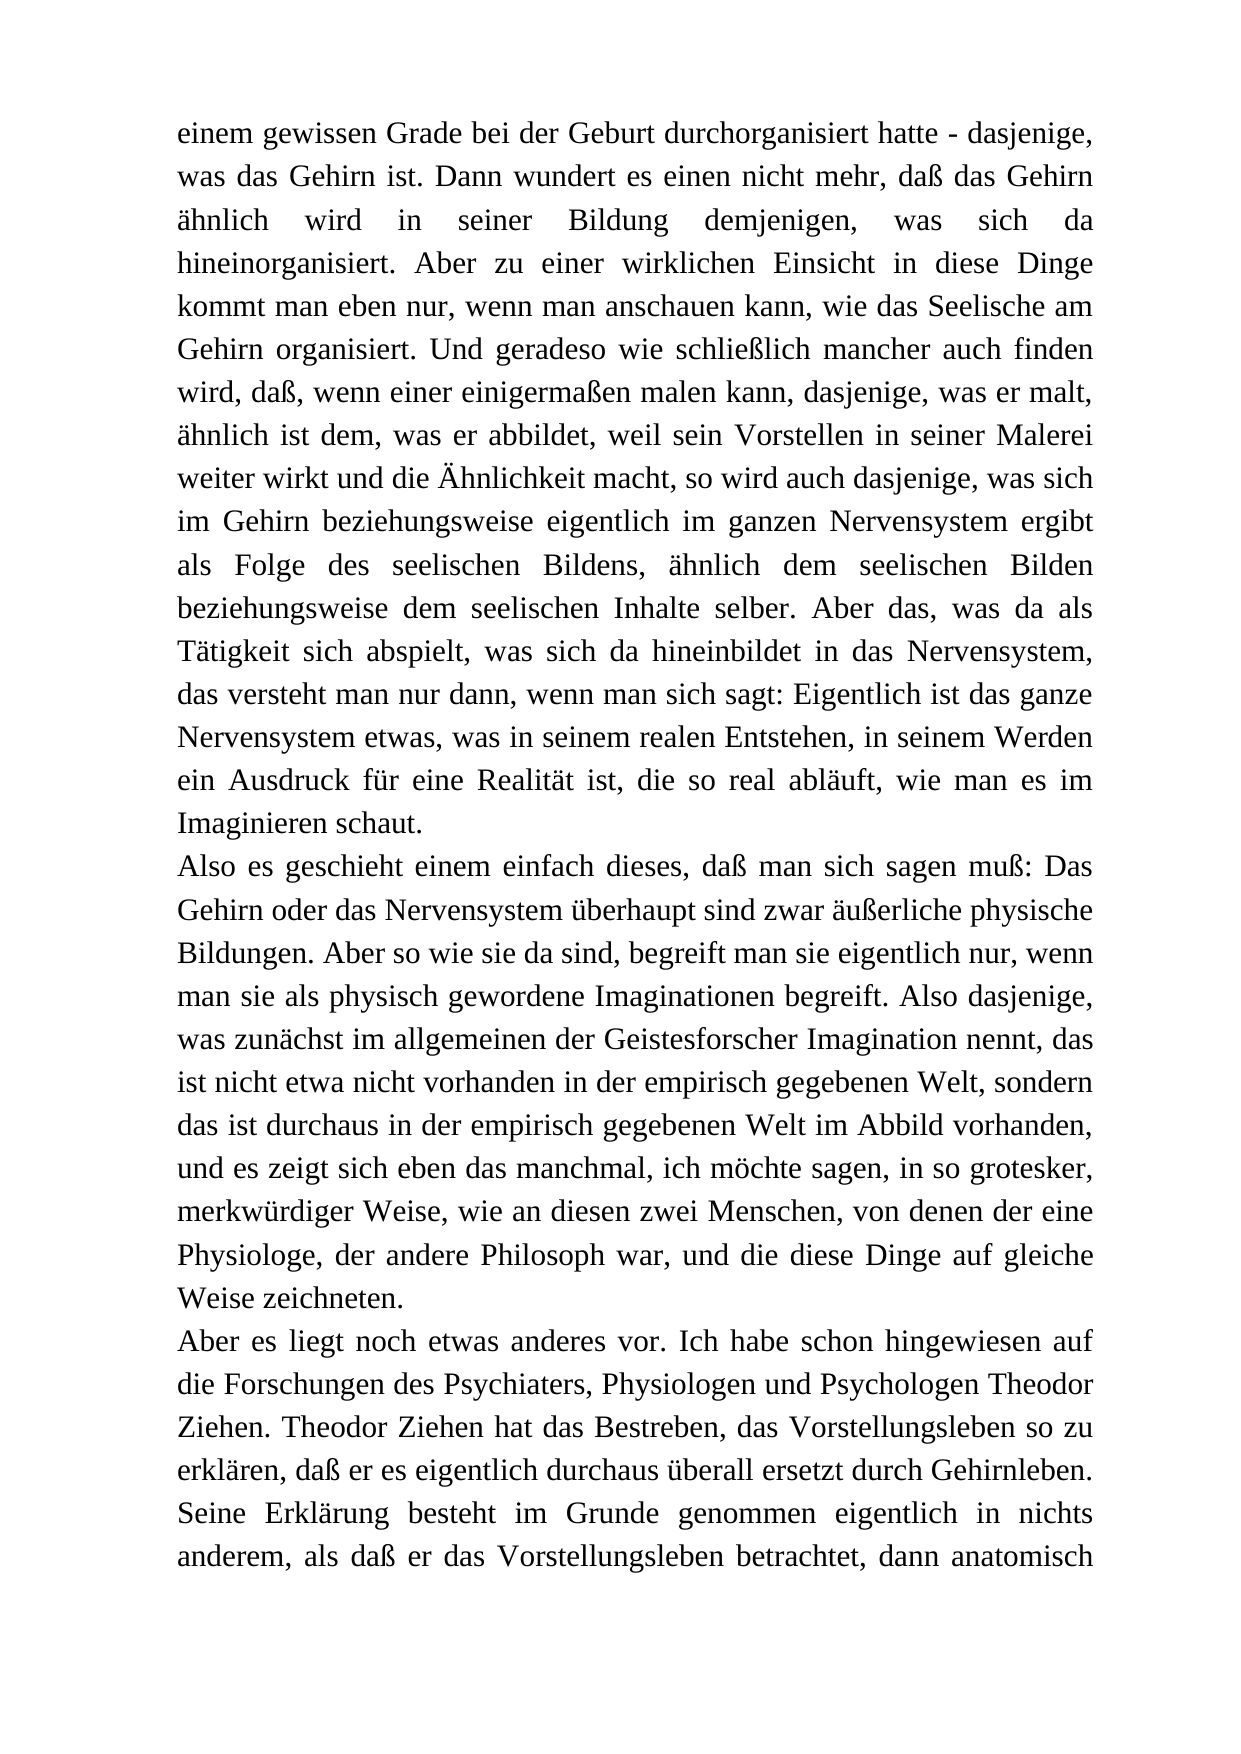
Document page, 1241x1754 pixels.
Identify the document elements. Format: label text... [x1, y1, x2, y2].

text Also es geschieht einem einfach dieses, daß man sich sagen muß: Das Gehirn oder das Nervensystem überhaupt sind zwar äußerliche physische Bildungen. Aber so wie sie da sind, begreift man sie eigentlich nur, wenn man sie als physisch gewordene Imaginationen begreift. Also dasjenige, was zunächst im allgemeinen der Geistesforscher Imagination nennt, das ist nicht etwa nicht vorhanden in der empirisch gegebenen Welt, sondern das ist durchaus in der empirisch gegebenen Welt im Abbild vorhanden, und es zeigt sich eben das manchmal, ich möchte sagen, in so grotesker, merkwürdiger Weise, wie an diesen zwei Menschen, von denen der eine Physiologe, der andere Philosoph war, und die diese Dinge auf gleiche Weise zeichneten. [177, 848, 1094, 1315]
text einem gewissen Grade bei der Geburt durchorganisiert hatte - dasjenige, was das Gehirn ist. Dann wundert es einen nicht mehr, daß das Gehirn ähnlich wird in seiner Bildung demjenigen, was sich da hineinorganisiert. Aber zu einer wirklichen Einsicht in diese Dinge kommt man eben nur, wenn man anschauen kann, wie das Seelische am Gehirn organisiert. Und geradeso wie schließlich mancher auch finden wird, daß, wenn einer einigermaßen malen kann, dasjenige, was er malt, ähnlich ist dem, was er abbildet, weil sein Vorstellen in seiner Malerei weiter wirkt und die Ähnlichkeit macht, so wird auch dasjenige, was sich im Gehirn beziehungsweise eigentlich im ganzen Nervensystem ergibt als Folge des seelischen Bildens, ähnlich dem seelischen Bilden beziehungsweise dem seelischen Inhalte selber. Aber das, was da als Tätigkeit sich abspielt, was sich da hineinbildet in das Nervensystem, das versteht man nur dann, wenn man sich sagt: Eigentlich ist das ganze Nervensystem etwas, was in seinem realen Entstehen, in seinem Werden ein Ausdruck für eine Realität ist, die so real abläuft, wie man es im Imaginieren schaut. [177, 114, 1094, 841]
text Aber es liegt noch etwas anderes vor. Ich habe schon hingewiesen auf die Forschungen des Psychiaters, Physiologen und Psychologen Theodor Ziehen. Theodor Ziehen hat das Bestreben, das Vorstellungsleben so zu erklären, daß er es eigentlich durchaus überall ersetzt durch Gehirnleben. Seine Erklärung besteht im Grunde genommen eigentlich in nichts anderem, als daß er das Vorstellungsleben betrachtet, dann anatomisch [177, 1322, 1094, 1574]
